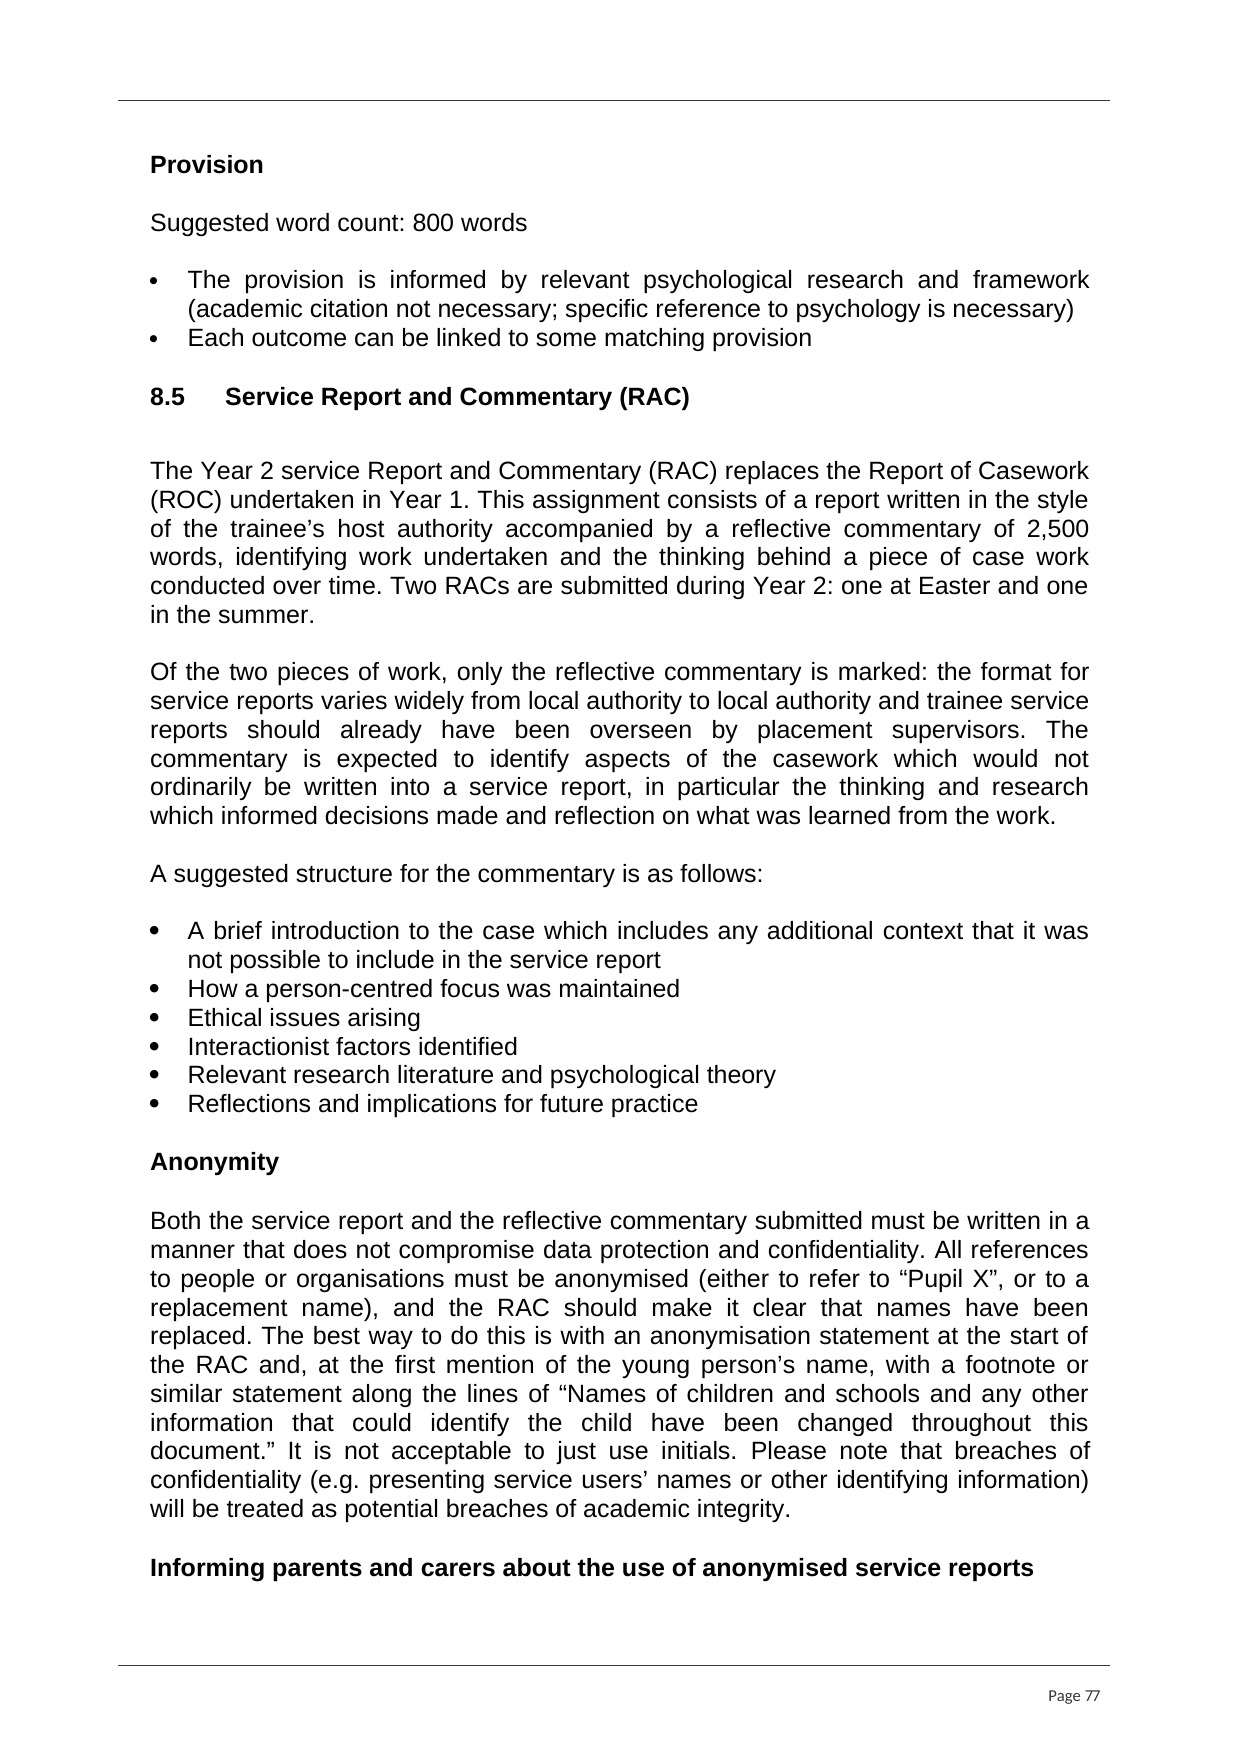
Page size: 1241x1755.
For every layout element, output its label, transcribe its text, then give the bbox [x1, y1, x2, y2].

list Ethical issues arising [150, 1003, 1091, 1031]
list How a person-centred focus was maintained [150, 974, 1091, 1003]
text Provision [150, 150, 1091, 207]
list A brief introduction to the case which includes any additional context that it was not possible to include in the service report [150, 916, 1091, 974]
subtitle 8.5 Service Report and Commentary (RAC) [150, 382, 1091, 411]
subtitle Anonymity [150, 1147, 1091, 1176]
text Of the two pieces of work, only the reflective commentary is marked: the format for service reports varies widely from local authority to local authority and trainee service reports should already have been overseen by placement supervisors. The commentary is expected to identify aspects of the casework which would not ordinarily be written into a service report, in particular the thinking and research which informed decisions made and reflection on what was learned from the work. [150, 657, 1091, 830]
list Each outcome can be linked to some matching provision [150, 322, 1091, 351]
text Suggested word count: 800 words [150, 207, 1091, 236]
text A suggested structure for the commentary is as follows: [150, 859, 1091, 887]
list Interactionist factors identified [150, 1031, 1091, 1060]
text The Year 2 service Report and Commentary (RAC) replaces the Report of Casework (ROC) undertaken in Year 1. This assignment consists of a report written in the style of the trainee’s host authority accompanied by a reflective commentary of 2,500 words, identifying work undertaken and the thinking behind a piece of case work conducted over time. Two RACs are submitted during Year 2: one at Easter and one in the summer. [150, 456, 1091, 629]
text Both the service report and the reflective commentary submitted must be written in a manner that does not compromise data protection and confidentiality. All references to people or organisations must be anonymised (either to refer to “Pupil X”, or to a replacement name), and the RAC should make it clear that names have been replaced. The best way to do this is with an anonymisation statement at the start of the RAC and, at the first mention of the young person’s name, with a footnote or similar statement along the lines of “Names of children and schools and any other information that could identify the child have been changed throughout this document.” It is not acceptable to just use initials. Please note that breaches of confidentiality (e.g. presenting service users’ names or other identifying information) will be treated as potential breaches of academic integrity. [150, 1206, 1091, 1522]
subtitle Informing parents and carers about the use of anonymised service reports [150, 1553, 1091, 1582]
list Reflections and implications for future practice [150, 1089, 1091, 1118]
list The provision is informed by relevant psychological research and framework (academic citation not necessary; specific reference to psychology is necessary) [150, 265, 1091, 322]
list Relevant research literature and psychological theory [150, 1060, 1091, 1089]
